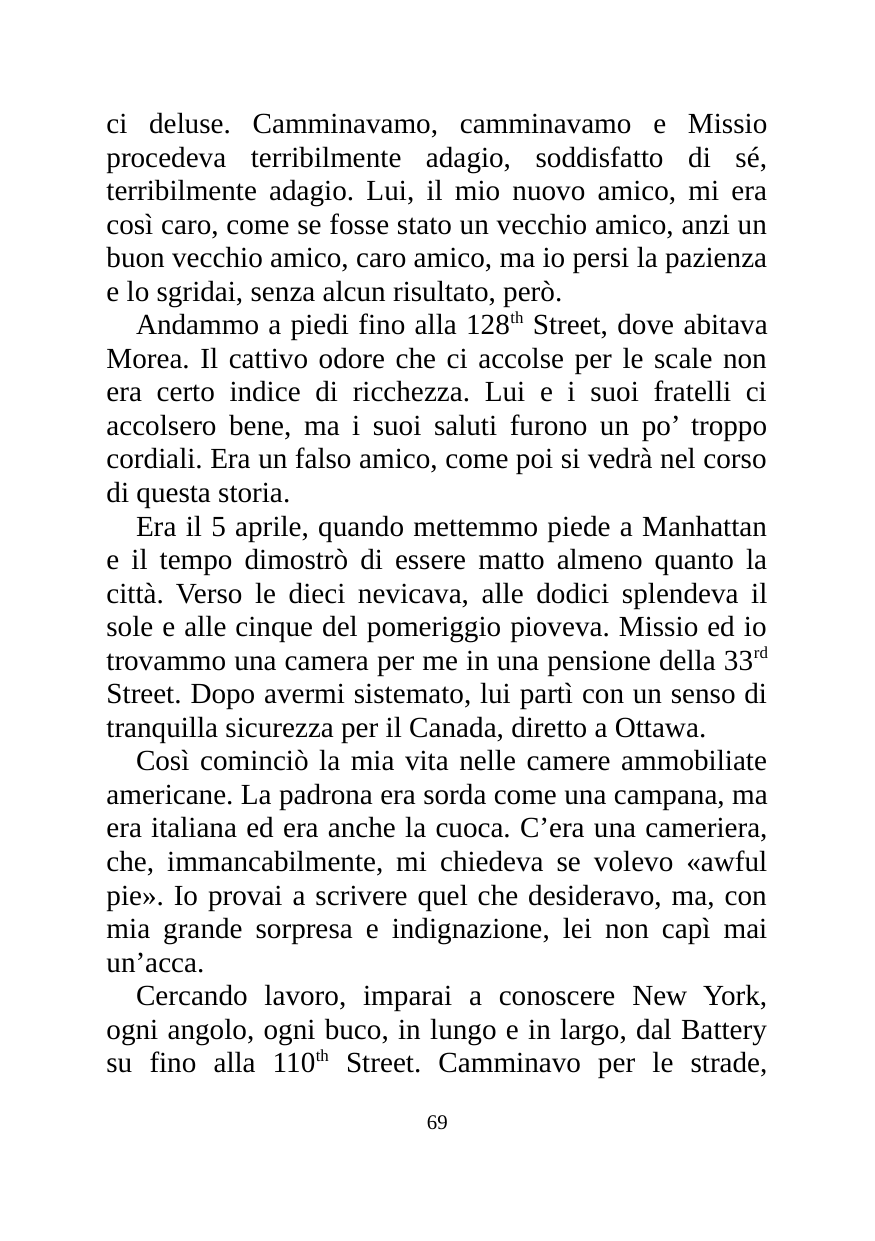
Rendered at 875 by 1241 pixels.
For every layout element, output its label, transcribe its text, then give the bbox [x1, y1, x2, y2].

text Andammo a piedi fino alla 128th Street, dove abitava Morea. Il cattivo odore che ci accolse per le scale non era certo indice di ricchezza. Lui e i suoi fratelli ci accolsero bene, ma i suoi saluti furono un po’ troppo cordiali. Era un falso amico, come poi si vedrà nel corso di questa storia. [106, 307, 768, 509]
text Era il 5 aprile, quando mettemmo piede a Manhattan e il tempo dimostrò di essere matto almeno quanto la città. Verso le dieci nevicava, alle dodici splendeva il sole e alle cinque del pomeriggio pioveva. Missio ed io trovammo una camera per me in una pensione della 33rd Street. Dopo avermi sistemato, lui partì con un senso di tranquilla sicurezza per il Canada, diretto a Ottawa. [106, 509, 768, 743]
text Cercando lavoro, imparai a conoscere New York, ogni angolo, ogni buco, in lungo e in largo, dal Battery su fino alla 110th Street. Camminavo per le strade, [106, 978, 768, 1079]
text ci deluse. Camminavamo, camminavamo e Missio procedeva terribilmente adagio, soddisfatto di sé, terribilmente adagio. Lui, il mio nuovo amico, mi era così caro, come se fosse stato un vecchio amico, anzi un buon vecchio amico, caro amico, ma io persi la pazienza e lo sgridai, senza alcun risultato, però. [106, 106, 768, 307]
text Così cominciò la mia vita nelle camere ammobiliate americane. La padrona era sorda come una campana, ma era italiana ed era anche la cuoca. C’era una cameriera, che, immancabilmente, mi chiedeva se volevo «awful pie». Io provai a scrivere quel che desideravo, ma, con mia grande sorpresa e indignazione, lei non capì mai un’acca. [106, 743, 768, 978]
